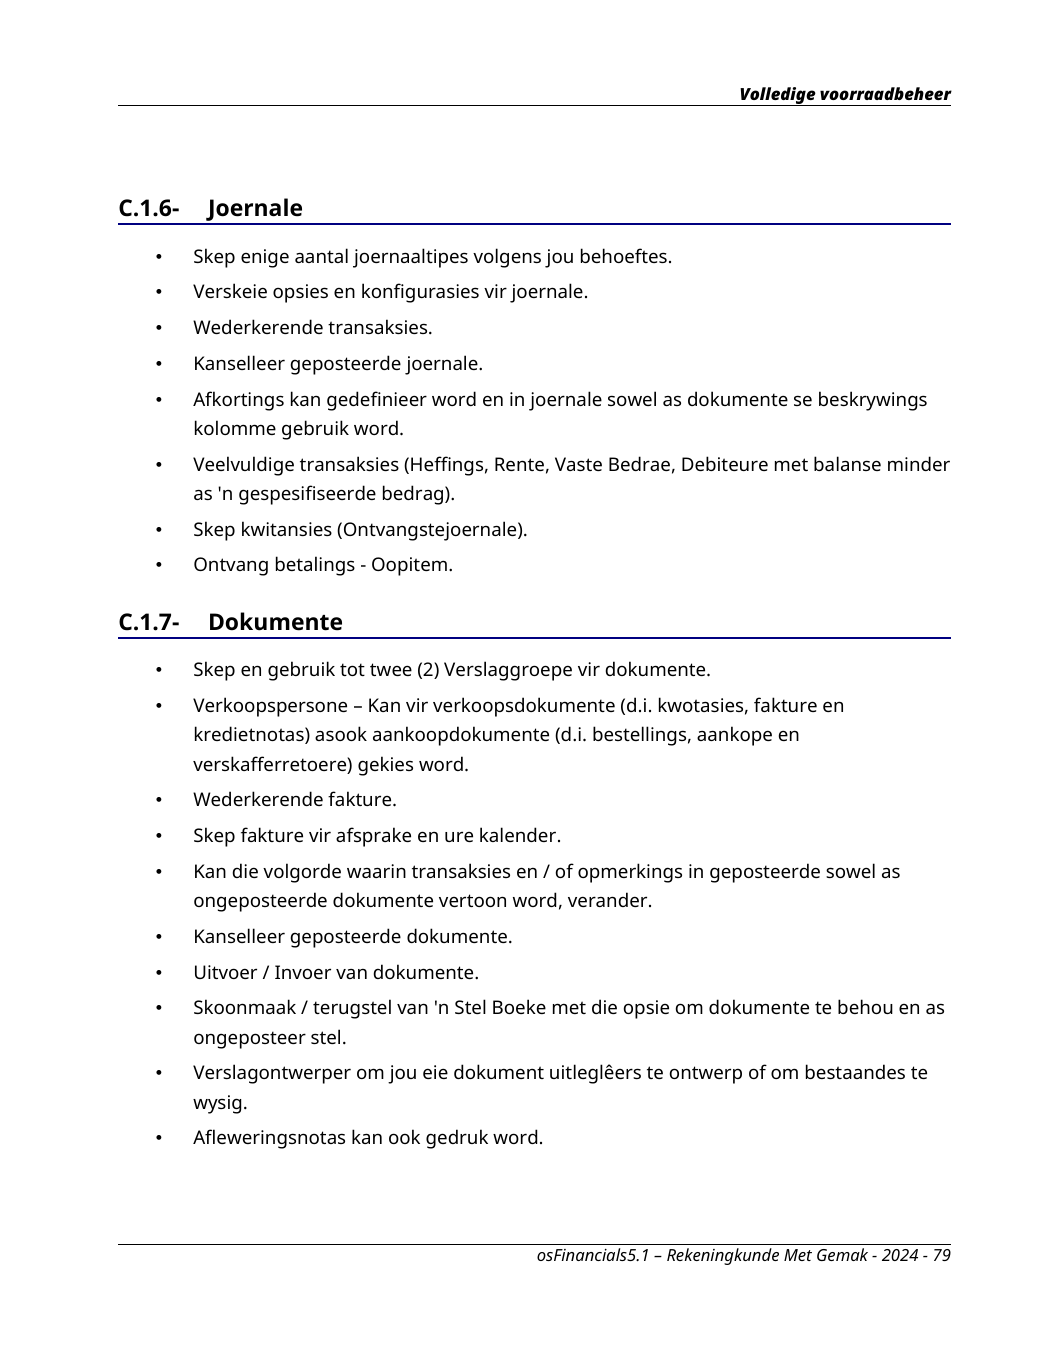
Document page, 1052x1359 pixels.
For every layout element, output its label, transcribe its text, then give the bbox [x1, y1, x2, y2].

list Verkoopspersone – Kan vir verkoopsdokumente (d.i. kwotasies, fakture en kredietnotas) asook aankoopdokumente (d.i. bestellings, aankope en verskafferretoere) gekies word. [156, 692, 951, 777]
list Uitvoer / Invoer van dokumente. [156, 959, 951, 984]
list Afleweringsnotas kan ook gedruk word. [156, 1125, 951, 1150]
list Skep en gebruik tot twee (2) Verslaggroepe vir dokumente. [156, 657, 951, 682]
subtitle Joernale [118, 192, 951, 223]
list Kanselleer geposteerde dokumente. [156, 923, 951, 949]
list Verslagontwerper om jou eie dokument uitleglêers te ontwerp of om bestaandes te wysig. [156, 1060, 951, 1114]
list Skoonmaak / terugstel van 'n Stel Boeke met die opsie om dokumente te behou en as ongeposteer stel. [156, 995, 951, 1049]
list Wederkerende transaksies. [156, 314, 951, 340]
list Verskeie opsies en konfigurasies vir joernale. [156, 279, 951, 304]
list Wederkerende fakture. [156, 787, 951, 812]
list Skep fakture vir afsprake en ure kalender. [156, 822, 951, 848]
list Skep enige aantal joernaaltipes volgens jou behoeftes. [156, 243, 951, 268]
list Kan die volgorde waarin transaksies en / of opmerkings in geposteerde sowel as ongeposteerde dokumente vertoon word, verander. [156, 858, 951, 913]
subtitle Dokumente [118, 606, 951, 637]
list Ontvang betalings - Oopitem. [156, 552, 951, 577]
list Skep kwitansies (Ontvangstejoernale). [156, 516, 951, 541]
list Veelvuldige transaksies (Heffings, Rente, Vaste Bedrae, Debiteure met balanse minder as 'n gespesifiseerde bedrag). [156, 451, 951, 506]
list Kanselleer geposteerde joernale. [156, 350, 951, 376]
list Afkortings kan gedefinieer word en in joernale sowel as dokumente se beskrywings kolomme gebruik word. [156, 386, 951, 441]
